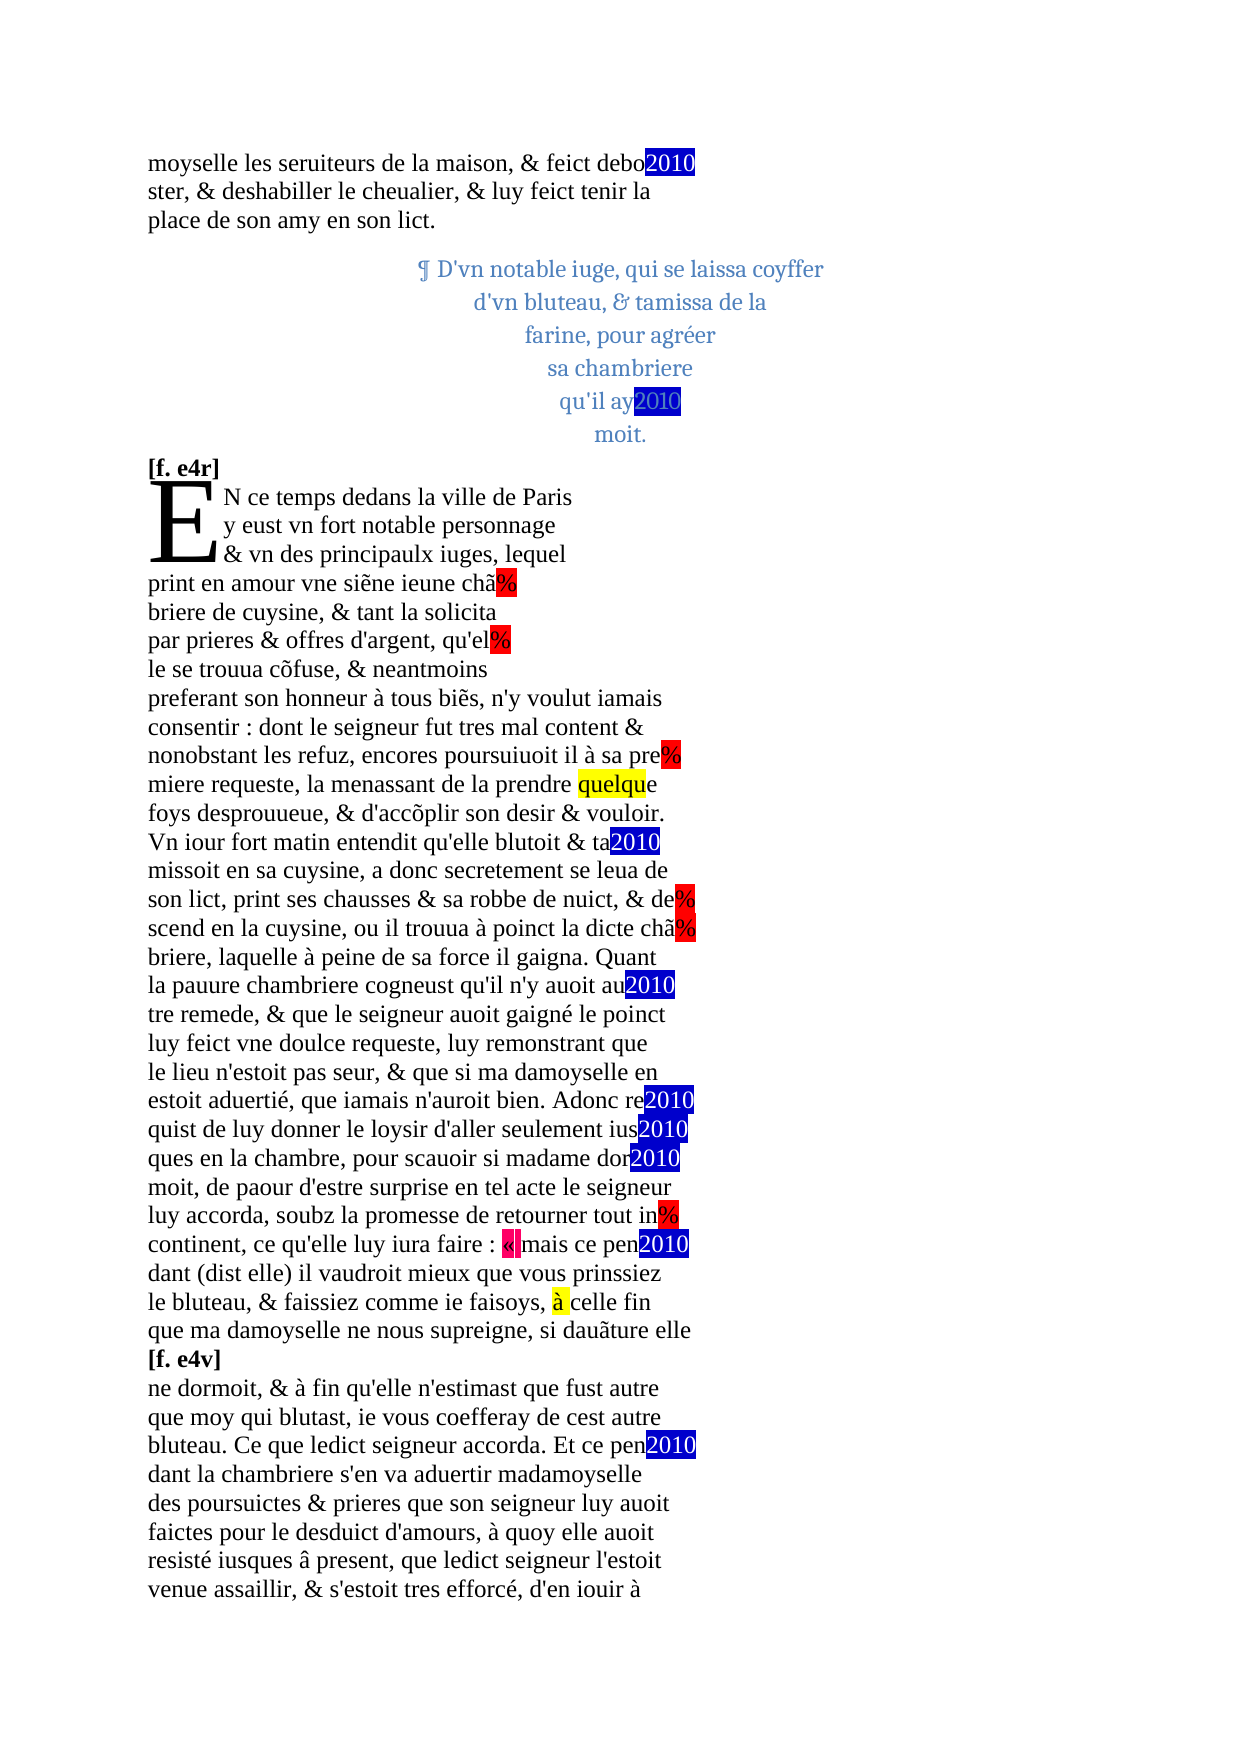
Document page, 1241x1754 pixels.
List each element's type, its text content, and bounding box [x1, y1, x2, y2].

subtitle ¶ D'vn notable iuge, qui se laissa coyffer d'vn bluteau, & tamissa de la farine, pour agréer sa chambriere qu'il ay2010 moit. [148, 255, 1093, 448]
text [f. e4r] [148, 453, 1093, 482]
text EN ce temps dedans la ville de Paris y eust vn fort notable personnage & vn des principaulx iuges, lequel print en amour vne siẽne ieune chã% briere de cuysine, & tant la solicita par prieres & offres d'argent, qu'el% le se trouua cõfuse, & neantmoins preferant son honneur à tous biẽs, n'y voulut iamais consentir : dont le seigneur fut tres mal content & nonobstant les refuz, encores poursuiuoit il à sa pre% miere requeste, la menassant de la prendre quelque foys desprouueue, & d'accõplir son desir & vouloir. Vn iour fort matin entendit qu'elle blutoit & ta2010 missoit en sa cuysine, a donc secretement se leua de son lict, print ses chausses & sa robbe de nuict, & de% scend en la cuysine, ou il trouua à poinct la dicte chã% briere, laquelle à peine de sa force il gaigna. Quant la pauure chambriere cogneust qu'il n'y auoit au2010 tre remede, & que le seigneur auoit gaigné le poinct luy feict vne doulce requeste, luy remonstrant que le lieu n'estoit pas seur, & que si ma damoyselle en estoit aduertié, que iamais n'auroit bien. Adonc re2010 quist de luy donner le loysir d'aller seulement ius2010 ques en la chambre, pour scauoir si madame dor2010 moit, de paour d'estre surprise en tel acte le seigneur luy accorda, soubz la promesse de retourner tout in% continent, ce qu'elle luy iura faire : « mais ce pen2010 dant (dist elle) il vaudroit mieux que vous prinssiez le bluteau, & faissiez comme ie faisoys, à celle fin que ma damoyselle ne nous supreigne, si dauãture elle [f. e4v] ne dormoit, & à fin qu'elle n'estimast que fust autre que moy qui blutast, ie vous coefferay de cest autre bluteau. Ce que ledict seigneur accorda. Et ce pen2010 dant la chambriere s'en va aduertir madamoyselle des poursuictes & prieres que son seigneur luy auoit faictes pour le desduict d'amours, à quoy elle auoit resisté iusques â present, que ledict seigneur l'estoit venue assaillir, & s'estoit tres efforcé, d'en iouir à [148, 482, 1093, 1603]
text moyselle les seruiteurs de la maison, & feict debo2010 ster, & deshabiller le cheualier, & luy feict tenir la place de son amy en son lict. [148, 148, 1093, 234]
